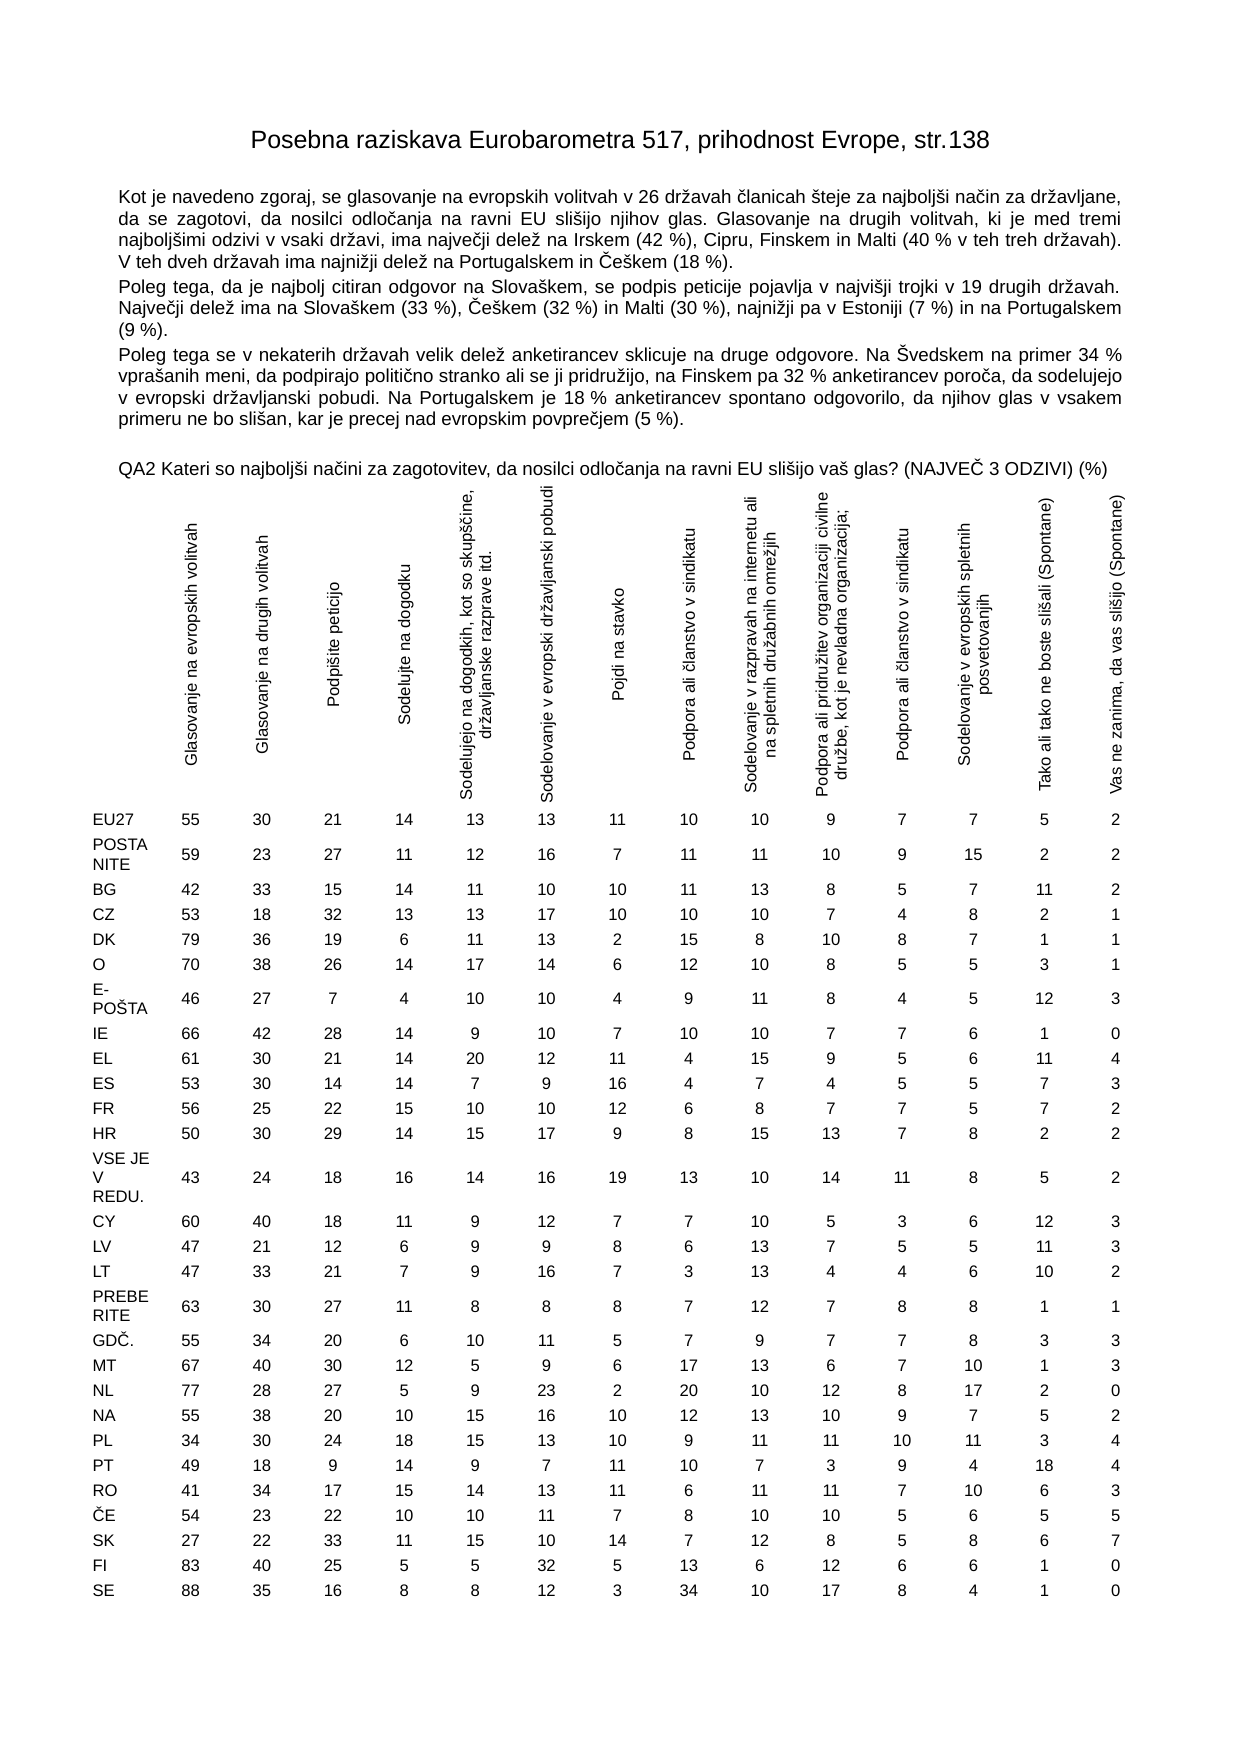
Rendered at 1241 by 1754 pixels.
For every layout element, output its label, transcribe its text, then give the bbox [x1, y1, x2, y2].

table_cell 5 [866, 951, 937, 976]
table_cell 1 [1080, 901, 1151, 926]
table_cell 10 [653, 1453, 724, 1478]
table_cell 13 [724, 1353, 795, 1378]
table_cell 6 [368, 926, 439, 951]
table_cell 47 [155, 1259, 226, 1284]
table_cell 21 [297, 1259, 368, 1284]
table_cell HR [89, 1121, 155, 1146]
table_header Glasovanje na evropskih volitvah [155, 483, 226, 807]
table_cell 7 [795, 1021, 866, 1046]
table_cell 4 [653, 1071, 724, 1096]
table_cell LV [89, 1234, 155, 1259]
table_cell 11 [368, 1528, 439, 1553]
table_cell 9 [866, 832, 937, 876]
table_cell 7 [368, 1259, 439, 1284]
table_cell 7 [1009, 1071, 1080, 1096]
table_cell 12 [511, 1209, 582, 1234]
table_cell 42 [155, 876, 226, 901]
table_cell 18 [368, 1428, 439, 1453]
table_cell 11 [511, 1503, 582, 1528]
table_cell 10 [511, 1528, 582, 1553]
table_cell 9 [440, 1234, 511, 1259]
table_cell 17 [511, 1121, 582, 1146]
table_cell 5 [795, 1209, 866, 1234]
table_cell 10 [938, 1353, 1009, 1378]
table_cell 40 [226, 1353, 297, 1378]
table_cell 2 [1009, 1378, 1080, 1403]
table_cell 16 [511, 832, 582, 876]
table_cell FR [89, 1096, 155, 1121]
table_cell 22 [297, 1096, 368, 1121]
table_cell 10 [511, 1021, 582, 1046]
table_header Sodelujte na dogodku [368, 483, 439, 807]
table_cell 2 [1080, 1096, 1151, 1121]
table_cell 11 [440, 876, 511, 901]
table_cell 6 [653, 1478, 724, 1503]
table_cell 40 [226, 1209, 297, 1234]
table_cell 23 [511, 1378, 582, 1403]
table_cell 14 [368, 1046, 439, 1071]
table_cell 18 [297, 1209, 368, 1234]
table_cell 6 [724, 1553, 795, 1578]
table_cell 34 [226, 1478, 297, 1503]
table_cell 11 [1009, 1046, 1080, 1071]
table_cell 30 [226, 1046, 297, 1071]
table_cell 8 [938, 1528, 1009, 1553]
table_cell 8 [724, 1096, 795, 1121]
table_cell 11 [582, 807, 653, 832]
table_cell 17 [795, 1578, 866, 1603]
table_cell 10 [511, 976, 582, 1021]
table_cell 12 [440, 832, 511, 876]
table_cell 19 [297, 926, 368, 951]
table_cell 38 [226, 951, 297, 976]
table_cell 83 [155, 1553, 226, 1578]
table_cell 55 [155, 1403, 226, 1428]
table_cell 2 [1009, 832, 1080, 876]
table_cell 40 [226, 1553, 297, 1578]
table_cell 20 [297, 1403, 368, 1428]
table_cell POSTANITE [89, 832, 155, 876]
table_cell 14 [440, 1146, 511, 1209]
table_cell ES [89, 1071, 155, 1096]
table_cell 18 [226, 1453, 297, 1478]
table_cell 12 [511, 1046, 582, 1071]
table_cell 6 [938, 1209, 1009, 1234]
table_cell 49 [155, 1453, 226, 1478]
table_cell 66 [155, 1021, 226, 1046]
table_cell 10 [724, 807, 795, 832]
table_cell 1 [1009, 1578, 1080, 1603]
table_header Podpora ali članstvo v sindikatu [866, 483, 937, 807]
table_cell 8 [368, 1578, 439, 1603]
table_cell 7 [582, 832, 653, 876]
table_cell 2 [1080, 876, 1151, 901]
table_cell 3 [866, 1209, 937, 1234]
table_cell 22 [226, 1528, 297, 1553]
table_cell 3 [1080, 1328, 1151, 1353]
table_cell 10 [368, 1403, 439, 1428]
text QA2 Kateri so najboljši načini za zagotovitev, da nosilci odločanja na ravni EU slišijo vaš glas? (NAJVEČ 3 ODZIVI) (%) [118, 458, 1122, 479]
table_cell 21 [297, 807, 368, 832]
table_cell 13 [653, 1553, 724, 1578]
table_cell 2 [1080, 807, 1151, 832]
table_cell 11 [582, 1453, 653, 1478]
table_cell 34 [155, 1428, 226, 1453]
table_cell BG [89, 876, 155, 901]
table_cell 12 [582, 1096, 653, 1121]
table_cell 3 [1080, 1209, 1151, 1234]
table_cell 1 [1080, 951, 1151, 976]
table_cell 7 [866, 1121, 937, 1146]
table_cell 14 [368, 876, 439, 901]
table_cell 3 [582, 1578, 653, 1603]
table_cell 17 [440, 951, 511, 976]
table_cell 9 [511, 1353, 582, 1378]
table_cell 5 [1009, 807, 1080, 832]
table_cell 7 [938, 926, 1009, 951]
table_cell 5 [582, 1328, 653, 1353]
table_cell 0 [1080, 1553, 1151, 1578]
table_cell 8 [866, 1378, 937, 1403]
table_cell 7 [582, 1503, 653, 1528]
table_cell 1 [1009, 926, 1080, 951]
table_cell 8 [582, 1234, 653, 1259]
table_cell 15 [440, 1428, 511, 1453]
table_cell NL [89, 1378, 155, 1403]
table_cell 10 [653, 901, 724, 926]
table_cell 11 [724, 832, 795, 876]
table_cell 7 [724, 1071, 795, 1096]
table_cell 10 [866, 1428, 937, 1453]
table_cell 12 [511, 1578, 582, 1603]
table_cell 10 [724, 1209, 795, 1234]
table_cell 55 [155, 1328, 226, 1353]
table_cell 8 [511, 1284, 582, 1328]
table_cell 2 [1080, 832, 1151, 876]
table_cell 6 [795, 1353, 866, 1378]
table_cell EU27 [89, 807, 155, 832]
table_cell 13 [368, 901, 439, 926]
table_cell 10 [511, 876, 582, 901]
table_cell 17 [653, 1353, 724, 1378]
table_cell 10 [724, 951, 795, 976]
table_cell 13 [653, 1146, 724, 1209]
table_cell 12 [653, 951, 724, 976]
table_cell 11 [1009, 876, 1080, 901]
table_cell MT [89, 1353, 155, 1378]
table_cell 1 [1009, 1353, 1080, 1378]
table_cell 14 [795, 1146, 866, 1209]
table_cell 7 [653, 1328, 724, 1353]
table_cell 9 [440, 1021, 511, 1046]
table_cell 14 [368, 1071, 439, 1096]
table_cell 3 [1080, 1234, 1151, 1259]
table_cell 9 [653, 1428, 724, 1453]
table_cell 8 [724, 926, 795, 951]
table_cell 8 [795, 1528, 866, 1553]
table_cell 9 [511, 1071, 582, 1096]
table_cell 7 [582, 1021, 653, 1046]
table_cell 9 [440, 1453, 511, 1478]
table_cell 5 [1009, 1403, 1080, 1428]
table_cell 53 [155, 901, 226, 926]
table_cell 9 [795, 807, 866, 832]
table_cell 2 [582, 1378, 653, 1403]
table_cell 7 [866, 1021, 937, 1046]
table_cell 18 [1009, 1453, 1080, 1478]
table_cell 7 [582, 1259, 653, 1284]
table_cell 15 [440, 1121, 511, 1146]
table_cell 4 [866, 1259, 937, 1284]
table_cell 7 [866, 1478, 937, 1503]
table_header Podpora ali pridružitev organizaciji civilne družbe, kot je nevladna organizacija; [795, 483, 866, 807]
table_cell 4 [582, 976, 653, 1021]
table_cell 23 [226, 832, 297, 876]
table_cell 5 [938, 1071, 1009, 1096]
table_cell 55 [155, 807, 226, 832]
table_cell 5 [938, 1096, 1009, 1121]
table_cell 10 [795, 832, 866, 876]
table_cell 11 [724, 976, 795, 1021]
table_cell 12 [795, 1553, 866, 1578]
table_cell 16 [511, 1259, 582, 1284]
table_cell 9 [297, 1453, 368, 1478]
table_cell 79 [155, 926, 226, 951]
table_header Sodelovanje v evropskih spletnih posvetovanjih [938, 483, 1009, 807]
table_cell LT [89, 1259, 155, 1284]
table_cell 13 [511, 807, 582, 832]
table_cell 28 [226, 1378, 297, 1403]
table_cell 7 [795, 1328, 866, 1353]
table_cell VSE JE V REDU. [89, 1146, 155, 1209]
table_cell 9 [582, 1121, 653, 1146]
table_cell 2 [1009, 901, 1080, 926]
table_cell 14 [297, 1071, 368, 1096]
table_cell E-POŠTA [89, 976, 155, 1021]
table_cell 7 [938, 807, 1009, 832]
table_cell 13 [724, 1259, 795, 1284]
table_cell 9 [724, 1328, 795, 1353]
table_cell 2 [1080, 1121, 1151, 1146]
table_cell 35 [226, 1578, 297, 1603]
table_cell 43 [155, 1146, 226, 1209]
table_cell 4 [653, 1046, 724, 1071]
table_cell 10 [724, 1503, 795, 1528]
table_cell 6 [582, 951, 653, 976]
table_cell 15 [938, 832, 1009, 876]
table_cell 11 [511, 1328, 582, 1353]
table_cell 6 [653, 1234, 724, 1259]
table_cell 32 [297, 901, 368, 926]
table_cell 4 [938, 1578, 1009, 1603]
table_cell PL [89, 1428, 155, 1453]
table_cell 17 [938, 1378, 1009, 1403]
table_header Sodelujejo na dogodkih, kot so skupščine, državljanske razprave itd. [440, 483, 511, 807]
table_cell 8 [653, 1503, 724, 1528]
table_cell 33 [226, 1259, 297, 1284]
table_cell 13 [440, 901, 511, 926]
table_cell IE [89, 1021, 155, 1046]
table_cell CZ [89, 901, 155, 926]
table_cell 22 [297, 1503, 368, 1528]
table_cell 7 [653, 1209, 724, 1234]
table_cell 7 [653, 1284, 724, 1328]
table_cell 7 [795, 1234, 866, 1259]
table_cell 11 [653, 876, 724, 901]
table_cell 32 [511, 1553, 582, 1578]
table_cell 10 [582, 1403, 653, 1428]
table_cell 15 [724, 1121, 795, 1146]
table_cell 7 [511, 1453, 582, 1478]
table_cell 7 [653, 1528, 724, 1553]
table_cell 9 [440, 1259, 511, 1284]
table_cell 9 [866, 1453, 937, 1478]
table_cell 10 [724, 1378, 795, 1403]
table_cell 14 [368, 1021, 439, 1046]
table_cell 3 [1080, 976, 1151, 1021]
table_cell 11 [724, 1428, 795, 1453]
table_cell 12 [1009, 976, 1080, 1021]
table_cell 12 [1009, 1209, 1080, 1234]
table_cell 9 [866, 1403, 937, 1428]
table_cell 33 [297, 1528, 368, 1553]
table_cell 9 [511, 1234, 582, 1259]
table_cell 30 [226, 1121, 297, 1146]
table_cell 10 [653, 807, 724, 832]
table_cell DK [89, 926, 155, 951]
table_cell 7 [1009, 1096, 1080, 1121]
table_cell 10 [511, 1096, 582, 1121]
table_cell 10 [724, 1146, 795, 1209]
table_cell 11 [1009, 1234, 1080, 1259]
table_cell 67 [155, 1353, 226, 1378]
table_header Glasovanje na drugih volitvah [226, 483, 297, 807]
table_cell 8 [866, 1578, 937, 1603]
table_cell 3 [1080, 1071, 1151, 1096]
table_cell 27 [297, 1378, 368, 1403]
table_cell 10 [724, 1021, 795, 1046]
table_cell 24 [226, 1146, 297, 1209]
table_cell 16 [368, 1146, 439, 1209]
table_header Podpišite peticijo [297, 483, 368, 807]
table_cell 10 [582, 1428, 653, 1453]
table_cell 8 [795, 976, 866, 1021]
table_cell 50 [155, 1121, 226, 1146]
table_cell 16 [297, 1578, 368, 1603]
table_cell 14 [368, 1121, 439, 1146]
table_cell 18 [226, 901, 297, 926]
table_cell 3 [1009, 1428, 1080, 1453]
table_cell 6 [938, 1021, 1009, 1046]
table_cell 11 [368, 1209, 439, 1234]
table_cell 28 [297, 1021, 368, 1046]
text Poleg tega se v nekaterih državah velik delež anketirancev sklicuje na druge odgovore. Na Švedskem na primer 34 % vprašanih meni, da podpirajo politično stranko ali se ji pridružijo, na Finskem pa 32 % anketirancev poroča, da sodelujejo v evropski državljanski pobudi. Na Portugalskem je 18 % anketirancev spontano odgovorilo, da njihov glas v vsakem primeru ne bo slišan, kar je precej nad evropskim povprečjem (5 %). [118, 343, 1122, 430]
table_cell 2 [1080, 1403, 1151, 1428]
table_cell 0 [1080, 1378, 1151, 1403]
table_cell 9 [795, 1046, 866, 1071]
table_cell 13 [795, 1121, 866, 1146]
table_cell 11 [795, 1428, 866, 1453]
table_cell 11 [866, 1146, 937, 1209]
table_cell 30 [297, 1353, 368, 1378]
table_cell 15 [724, 1046, 795, 1071]
table_cell 3 [1009, 951, 1080, 976]
table_cell 6 [368, 1234, 439, 1259]
table_cell 10 [653, 1021, 724, 1046]
table_cell 3 [653, 1259, 724, 1284]
table_cell 13 [511, 926, 582, 951]
table_cell 77 [155, 1378, 226, 1403]
table_cell 34 [226, 1328, 297, 1353]
table_cell 63 [155, 1284, 226, 1328]
table_cell 53 [155, 1071, 226, 1096]
table_cell 10 [582, 876, 653, 901]
table_cell 0 [1080, 1021, 1151, 1046]
table_cell 30 [226, 1071, 297, 1096]
table_cell 0 [1080, 1578, 1151, 1603]
table_cell 10 [440, 976, 511, 1021]
table_cell 7 [795, 1284, 866, 1328]
table_cell 4 [866, 976, 937, 1021]
table_cell 3 [795, 1453, 866, 1478]
table_cell 7 [440, 1071, 511, 1096]
table_cell 6 [938, 1503, 1009, 1528]
table_cell 10 [368, 1503, 439, 1528]
table_cell 5 [866, 1528, 937, 1553]
table_cell 13 [724, 1234, 795, 1259]
table_cell 11 [582, 1478, 653, 1503]
table_cell 7 [795, 901, 866, 926]
table_cell 14 [368, 807, 439, 832]
table_cell 25 [297, 1553, 368, 1578]
table_cell 27 [297, 832, 368, 876]
table_cell 8 [938, 1146, 1009, 1209]
table_cell 4 [938, 1453, 1009, 1478]
table_cell 2 [1080, 1146, 1151, 1209]
table_cell 21 [226, 1234, 297, 1259]
table_cell 5 [938, 976, 1009, 1021]
table_cell 47 [155, 1234, 226, 1259]
table_cell 41 [155, 1478, 226, 1503]
table_cell 12 [653, 1403, 724, 1428]
table_cell 11 [582, 1046, 653, 1071]
table_cell 19 [582, 1146, 653, 1209]
table_cell 11 [440, 926, 511, 951]
table_cell 13 [724, 876, 795, 901]
table_cell 4 [866, 901, 937, 926]
table_cell 88 [155, 1578, 226, 1603]
table_cell 15 [653, 926, 724, 951]
table_cell 8 [795, 876, 866, 901]
table_cell PT [89, 1453, 155, 1478]
table_cell 10 [440, 1096, 511, 1121]
table_header Pojdi na stavko [582, 483, 653, 807]
table_cell 11 [653, 832, 724, 876]
table_cell 42 [226, 1021, 297, 1046]
table_cell 11 [368, 832, 439, 876]
table_cell 16 [511, 1403, 582, 1428]
table_cell 7 [938, 876, 1009, 901]
table_cell 10 [795, 1503, 866, 1528]
table_cell 7 [724, 1453, 795, 1478]
table_cell 10 [1009, 1259, 1080, 1284]
table_cell 5 [866, 1071, 937, 1096]
table_cell 15 [440, 1528, 511, 1553]
table_cell O [89, 951, 155, 976]
table_cell 5 [938, 951, 1009, 976]
table_cell 8 [938, 901, 1009, 926]
table_cell 10 [724, 901, 795, 926]
table_cell 20 [297, 1328, 368, 1353]
table_cell 6 [582, 1353, 653, 1378]
table_cell 8 [866, 1284, 937, 1328]
table_cell 13 [511, 1478, 582, 1503]
table_cell 5 [1009, 1503, 1080, 1528]
table_cell 24 [297, 1428, 368, 1453]
table_cell 12 [724, 1284, 795, 1328]
table_cell 38 [226, 1403, 297, 1428]
table_cell 18 [297, 1146, 368, 1209]
table_cell 8 [582, 1284, 653, 1328]
table_header [89, 483, 155, 807]
table_cell 20 [653, 1378, 724, 1403]
table_cell 5 [440, 1553, 511, 1578]
table_cell 2 [1009, 1121, 1080, 1146]
table_cell 26 [297, 951, 368, 976]
table_cell EL [89, 1046, 155, 1071]
table_cell 25 [226, 1096, 297, 1121]
table_cell 5 [866, 1234, 937, 1259]
table_cell 7 [866, 807, 937, 832]
table_cell 5 [440, 1353, 511, 1378]
table_cell RO [89, 1478, 155, 1503]
table_cell 11 [938, 1428, 1009, 1453]
table_cell 5 [866, 1046, 937, 1071]
table_cell 23 [226, 1503, 297, 1528]
table_cell 6 [368, 1328, 439, 1353]
table_cell SK [89, 1528, 155, 1553]
table_cell 8 [795, 951, 866, 976]
table_cell 16 [582, 1071, 653, 1096]
table_cell 6 [938, 1259, 1009, 1284]
table_cell 10 [440, 1328, 511, 1353]
table_header Sodelovanje v razpravah na internetu ali na spletnih družabnih omrežjih [724, 483, 795, 807]
table_cell 10 [795, 1403, 866, 1428]
table_cell 8 [440, 1284, 511, 1328]
table_cell 14 [440, 1478, 511, 1503]
table_cell 5 [938, 1234, 1009, 1259]
table_cell 8 [938, 1121, 1009, 1146]
table_cell 56 [155, 1096, 226, 1121]
table_cell 1 [1009, 1553, 1080, 1578]
table_cell 17 [511, 901, 582, 926]
table_cell 5 [1009, 1146, 1080, 1209]
table_cell 5 [368, 1553, 439, 1578]
table_cell 4 [1080, 1453, 1151, 1478]
table_cell 16 [511, 1146, 582, 1209]
table_cell 29 [297, 1121, 368, 1146]
table_cell 14 [368, 951, 439, 976]
table_cell 6 [866, 1553, 937, 1578]
text Poleg tega, da je najbolj citiran odgovor na Slovaškem, se podpis peticije pojavlja v najvišji trojki v 19 drugih državah. Največji delež ima na Slovaškem (33 %), Češkem (32 %) in Malti (30 %), najnižji pa v Estoniji (7 %) in na Portugalskem (9 %). [118, 276, 1122, 340]
table_cell 6 [938, 1046, 1009, 1071]
table_cell 54 [155, 1503, 226, 1528]
table_cell 10 [582, 901, 653, 926]
table_cell 14 [368, 1453, 439, 1478]
table_cell 30 [226, 807, 297, 832]
table_cell 33 [226, 876, 297, 901]
table_cell 11 [724, 1478, 795, 1503]
table_cell 27 [297, 1284, 368, 1328]
table_cell 3 [1080, 1353, 1151, 1378]
table_cell 3 [1080, 1478, 1151, 1503]
table_cell 10 [795, 926, 866, 951]
text Kot je navedeno zgoraj, se glasovanje na evropskih volitvah v 26 državah članicah šteje za najboljši način za državljane, da se zagotovi, da nosilci odločanja na ravni EU slišijo njihov glas. Glasovanje na drugih volitvah, ki je med tremi najboljšimi odzivi v vsaki državi, ima največji delež na Irskem (42 %), Cipru, Finskem in Malti (40 % v teh treh državah). V teh dveh državah ima najnižji delež na Portugalskem in Češkem (18 %). [118, 186, 1122, 272]
table_cell 10 [724, 1578, 795, 1603]
table_cell 6 [938, 1553, 1009, 1578]
table_cell 13 [440, 807, 511, 832]
table_cell 4 [1080, 1428, 1151, 1453]
table_cell 17 [297, 1478, 368, 1503]
table_header Vas ne zanima, da vas slišijo (Spontane) [1080, 483, 1151, 807]
table_header Podpora ali članstvo v sindikatu [653, 483, 724, 807]
table_header Tako ali tako ne boste slišali (Spontane) [1009, 483, 1080, 807]
table_cell 30 [226, 1428, 297, 1453]
table_cell 59 [155, 832, 226, 876]
table_cell 5 [866, 876, 937, 901]
table_cell 4 [795, 1071, 866, 1096]
table_cell 7 [795, 1096, 866, 1121]
table_cell 5 [582, 1553, 653, 1578]
table_cell 11 [795, 1478, 866, 1503]
table_cell 5 [368, 1378, 439, 1403]
table_cell 6 [1009, 1478, 1080, 1503]
table_cell 11 [368, 1284, 439, 1328]
table_cell 8 [938, 1284, 1009, 1328]
table_cell 9 [653, 976, 724, 1021]
table_cell 5 [866, 1503, 937, 1528]
table_cell 7 [1080, 1528, 1151, 1553]
table_cell 61 [155, 1046, 226, 1071]
table_cell 60 [155, 1209, 226, 1234]
table_cell 7 [866, 1353, 937, 1378]
table_cell 4 [1080, 1046, 1151, 1071]
table_cell 8 [440, 1578, 511, 1603]
table_cell 46 [155, 976, 226, 1021]
table_cell 12 [297, 1234, 368, 1259]
table_cell 7 [297, 976, 368, 1021]
table_cell 7 [866, 1096, 937, 1121]
table_cell 1 [1080, 926, 1151, 951]
table_cell 12 [368, 1353, 439, 1378]
table_cell ČE [89, 1503, 155, 1528]
table_cell 15 [368, 1096, 439, 1121]
table_cell 8 [653, 1121, 724, 1146]
table_cell 1 [1009, 1021, 1080, 1046]
table_cell 4 [795, 1259, 866, 1284]
table_cell 13 [511, 1428, 582, 1453]
table_cell 12 [724, 1528, 795, 1553]
table_cell 20 [440, 1046, 511, 1071]
table_cell 14 [582, 1528, 653, 1553]
table_cell 4 [368, 976, 439, 1021]
table_cell GDČ. [89, 1328, 155, 1353]
table_cell 7 [866, 1328, 937, 1353]
table_cell NA [89, 1403, 155, 1428]
table_cell 12 [795, 1378, 866, 1403]
table_cell 1 [1009, 1284, 1080, 1328]
table_cell PREBERITE [89, 1284, 155, 1328]
table_cell 10 [938, 1478, 1009, 1503]
table_cell 27 [155, 1528, 226, 1553]
table_cell 13 [724, 1403, 795, 1428]
table_cell 10 [440, 1503, 511, 1528]
table_cell 7 [582, 1209, 653, 1234]
table_cell 8 [938, 1328, 1009, 1353]
table_cell 3 [1009, 1328, 1080, 1353]
table_cell 27 [226, 976, 297, 1021]
table_cell 70 [155, 951, 226, 976]
table_cell 9 [440, 1378, 511, 1403]
table_cell 6 [653, 1096, 724, 1121]
table_cell 7 [938, 1403, 1009, 1428]
table_cell 9 [440, 1209, 511, 1234]
table_cell CY [89, 1209, 155, 1234]
table_header Sodelovanje v evropski državljanski pobudi [511, 483, 582, 807]
table_cell FI [89, 1553, 155, 1578]
table_cell 14 [511, 951, 582, 976]
table_cell 15 [440, 1403, 511, 1428]
table_cell 2 [1080, 1259, 1151, 1284]
table_cell 15 [297, 876, 368, 901]
table_cell 1 [1080, 1284, 1151, 1328]
table_cell 8 [866, 926, 937, 951]
table_cell 30 [226, 1284, 297, 1328]
table_cell 34 [653, 1578, 724, 1603]
table_cell 15 [368, 1478, 439, 1503]
table_cell 5 [1080, 1503, 1151, 1528]
table_cell SE [89, 1578, 155, 1603]
table_cell 6 [1009, 1528, 1080, 1553]
table_cell 2 [582, 926, 653, 951]
table_cell 21 [297, 1046, 368, 1071]
table_cell 36 [226, 926, 297, 951]
